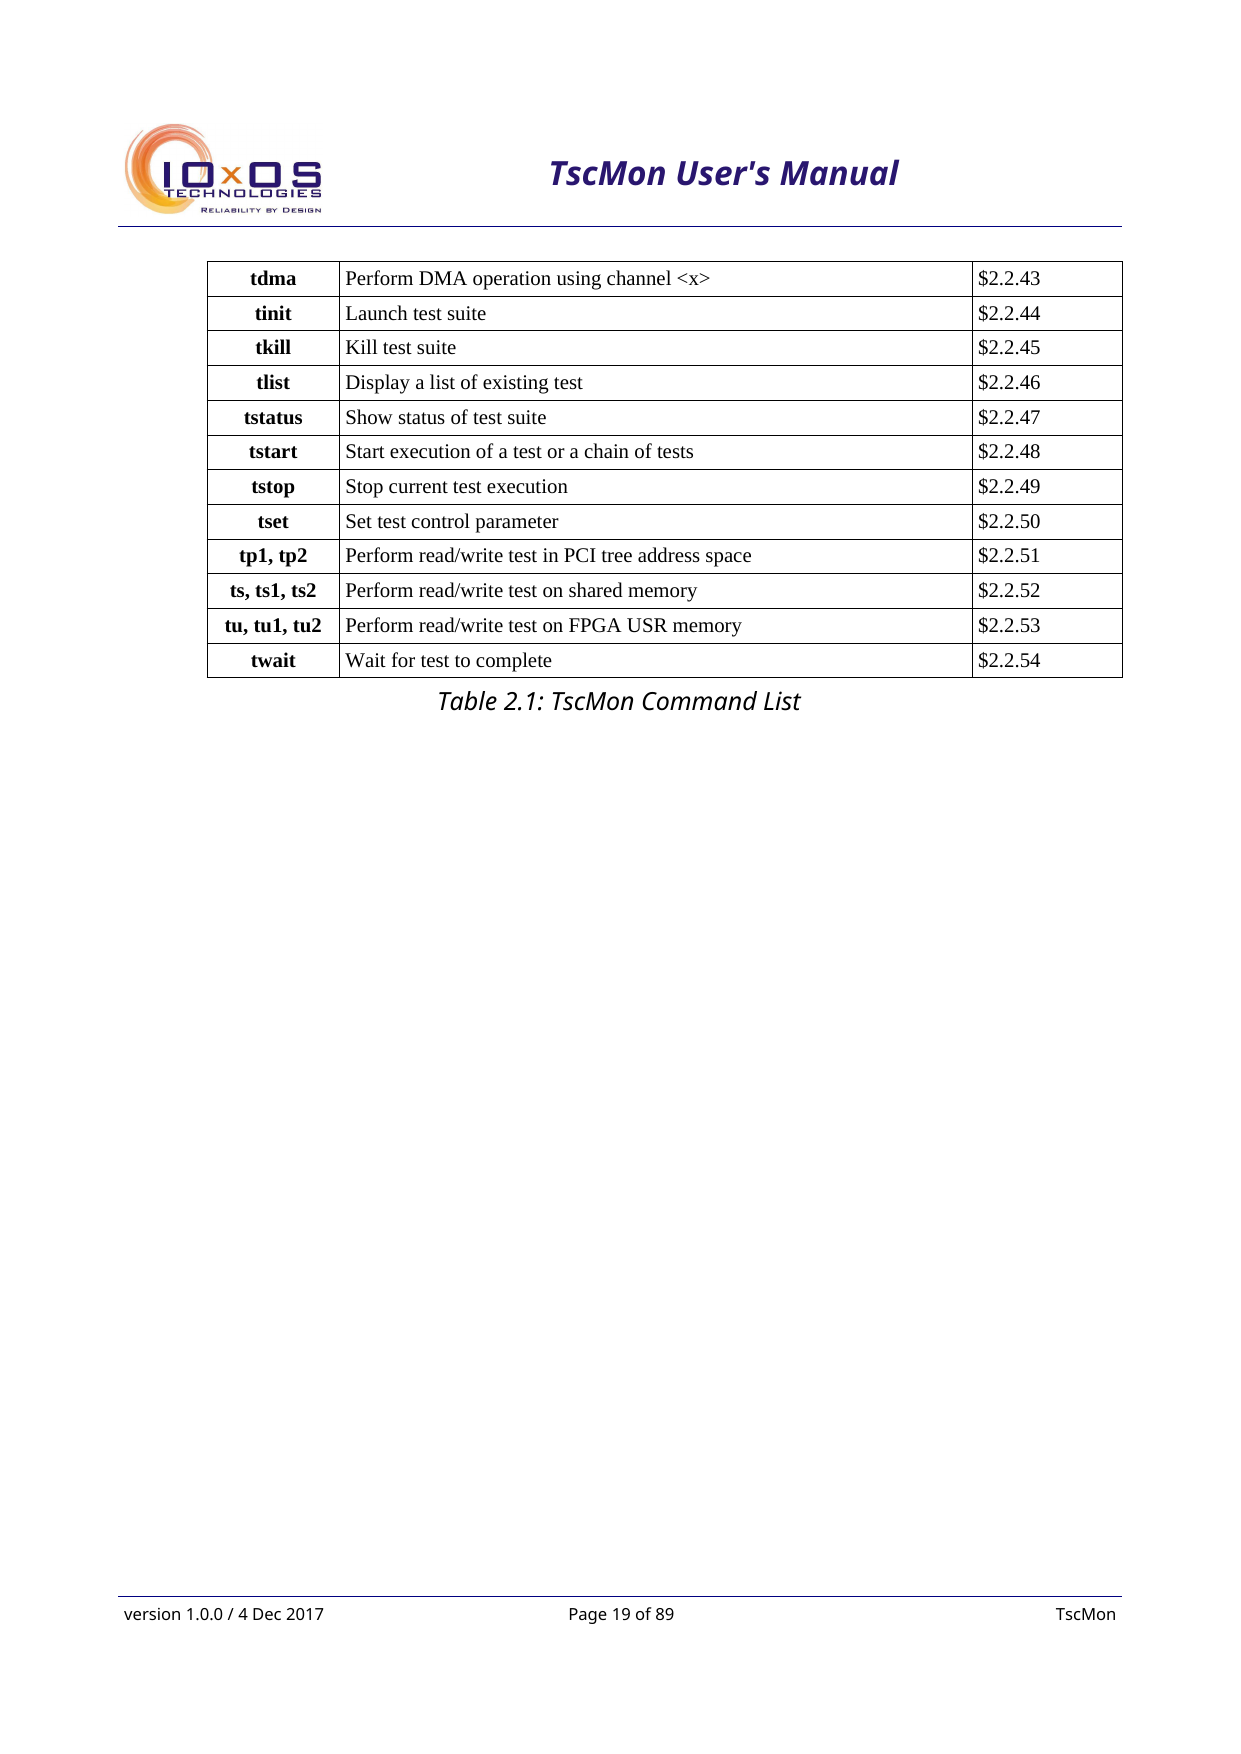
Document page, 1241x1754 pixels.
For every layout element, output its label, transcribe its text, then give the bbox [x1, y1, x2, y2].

table_cell $2.2.54 [973, 644, 1122, 677]
table_cell $2.2.50 [973, 505, 1122, 538]
table_cell tstatus [208, 401, 339, 434]
table_cell Wait for test to complete [340, 644, 972, 677]
table_cell Stop current test execution [340, 470, 972, 504]
table_cell tstart [208, 436, 339, 469]
table_cell Show status of test suite [340, 401, 972, 434]
table_cell tlist [208, 366, 339, 400]
table_cell Launch test suite [340, 297, 972, 330]
table_cell Perform DMA operation using channel <x> [340, 262, 972, 296]
table_cell $2.2.46 [973, 366, 1122, 400]
table_cell Perform read/write test on shared memory [340, 574, 972, 608]
table_cell $2.2.49 [973, 470, 1122, 504]
table_cell ts, ts1, ts2 [208, 574, 339, 608]
table_cell Perform read/write test in PCI tree address space [340, 540, 972, 573]
table_cell $2.2.43 [973, 262, 1122, 296]
table_cell $2.2.45 [973, 331, 1122, 365]
table_cell Start execution of a test or a chain of tests [340, 436, 972, 469]
table_cell $2.2.52 [973, 574, 1122, 608]
table_cell $2.2.53 [973, 609, 1122, 643]
table_cell tstop [208, 470, 339, 504]
text Table 2.1: TscMon Command List [118, 683, 1122, 717]
table_cell $2.2.48 [973, 436, 1122, 469]
table_cell Set test control parameter [340, 505, 972, 538]
table_cell tp1, tp2 [208, 540, 339, 573]
table_cell $2.2.44 [973, 297, 1122, 330]
table_cell tkill [208, 331, 339, 365]
table_cell twait [208, 644, 339, 677]
table_cell Kill test suite [340, 331, 972, 365]
table_cell Display a list of existing test [340, 366, 972, 400]
table_cell tinit [208, 297, 339, 330]
table_cell $2.2.51 [973, 540, 1122, 573]
table_cell $2.2.47 [973, 401, 1122, 434]
table_cell Perform read/write test on FPGA USR memory [340, 609, 972, 643]
table_cell tdma [208, 262, 339, 296]
picture [123, 123, 323, 217]
table_cell tset [208, 505, 339, 538]
table_cell tu, tu1, tu2 [208, 609, 339, 643]
